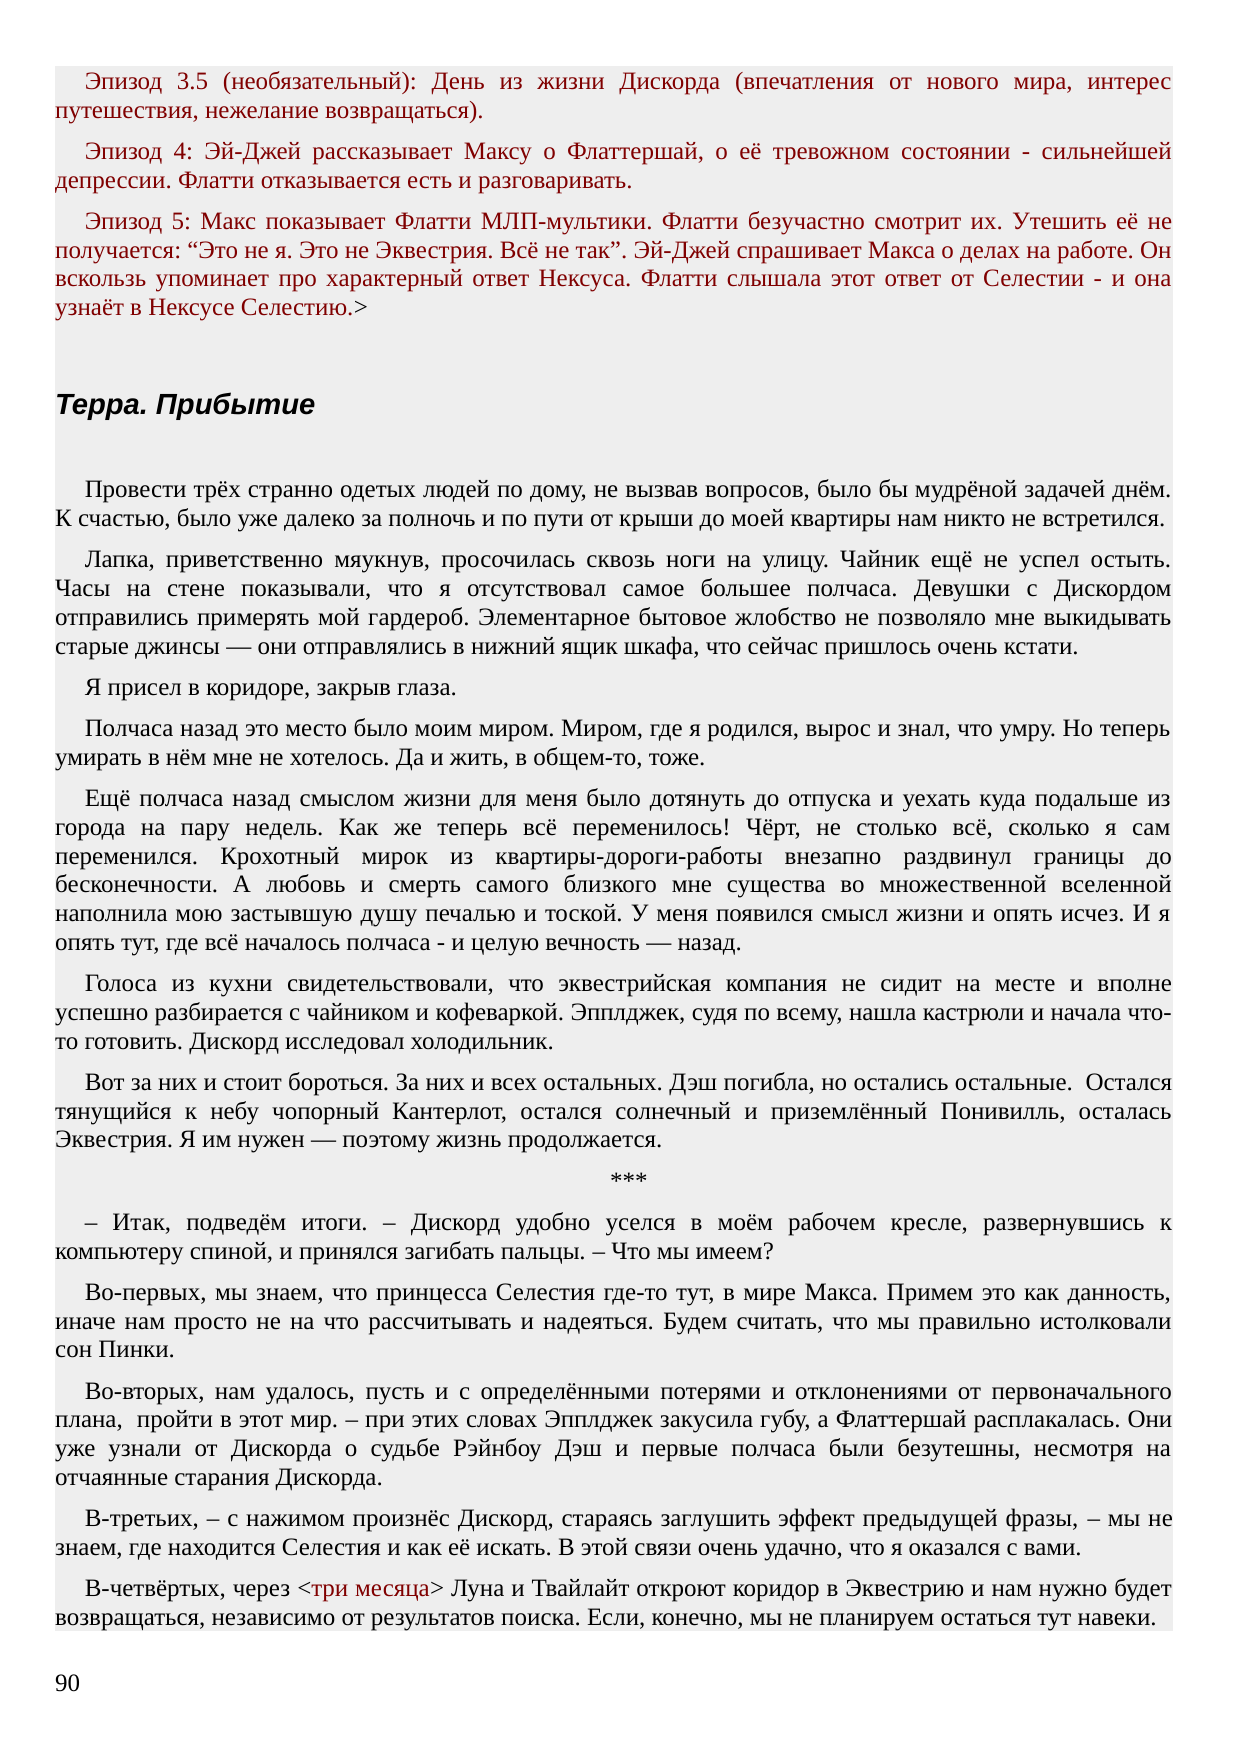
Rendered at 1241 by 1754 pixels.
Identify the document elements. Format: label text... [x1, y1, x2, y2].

text *** [55, 1166, 1173, 1194]
text В-третьих, – с нажимом произнёс Дискорд, стараясь заглушить эффект предыдущей фразы, – мы не знаем, где находится Селестия и как её искать. В этой связи очень удачно, что я оказался с вами. [55, 1503, 1173, 1561]
text Во-первых, мы знаем, что принцесса Селестия где-то тут, в мире Макса. Примем это как данность, иначе нам просто не на что рассчитывать и надеяться. Будем считать, что мы правильно истолковали сон Пинки. [55, 1277, 1173, 1363]
text Лапка, приветственно мяукнув, просочилась сквозь ноги на улицу. Чайник ещё не успел остыть. Часы на стене показывали, что я отсутствовал самое большее полчаса. Девушки с Дискордом отправились примерять мой гардероб. Элементарное бытовое жлобство не позволяло мне выкидывать старые джинсы — они отправлялись в нижний ящик шкафа, что сейчас пришлось очень кстати. [55, 544, 1173, 659]
text Эпизод 3.5 (необязательный): День из жизни Дискорда (впечатления от нового мира, интерес путешествия, нежелание возвращаться). [55, 66, 1173, 123]
text Ещё полчаса назад смыслом жизни для меня было дотянуть до отпуска и уехать куда подальше из города на пару недель. Как же теперь всё переменилось! Чёрт, не столько всё, сколько я сам переменился. Крохотный мирок из квартиры-дороги-работы внезапно раздвинул границы до бесконечности. А любовь и смерть самого близкого мне существа во множественной вселенной наполнила мою застывшую душу печалью и тоской. У меня появился смысл жизни и опять исчез. И я опять тут, где всё началось полчаса - и целую вечность — назад. [55, 783, 1173, 956]
text – Итак, подведём итоги. – Дискорд удобно уселся в моём рабочем кресле, развернувшись к компьютеру спиной, и принялся загибать пальцы. – Что мы имеем? [55, 1207, 1173, 1264]
text Голоса из кухни свидетельствовали, что эквестрийская компания не сидит на месте и вполне успешно разбирается с чайником и кофеваркой. Эпплджек, судя по всему, нашла кастрюли и начала что-то готовить. Дискорд исследовал холодильник. [55, 968, 1173, 1054]
text Вот за них и стоит бороться. За них и всех остальных. Дэш погибла, но остались остальные. Остался тянущийся к небу чопорный Кантерлот, остался солнечный и приземлённый Понивилль, осталась Эквестрия. Я им нужен — поэтому жизнь продолжается. [55, 1067, 1173, 1153]
text Провести трёх странно одетых людей по дому, не вызвав вопросов, было бы мудрёной задачей днём. К счастью, было уже далеко за полночь и по пути от крыши до моей квартиры нам никто не встретился. [55, 474, 1173, 532]
subtitle Терра. Прибытие [55, 387, 1173, 421]
text Я присел в коридоре, закрыв глаза. [55, 672, 1173, 701]
text В-четвёртых, через <три месяца> Луна и Твайлайт откроют коридор в Эквестрию и нам нужно будет возвращаться, независимо от результатов поиска. Если, конечно, мы не планируем остаться тут навеки. [55, 1573, 1173, 1631]
text Эпизод 4: Эй-Джей рассказывает Максу о Флаттершай, о её тревожном состоянии - сильнейшей депрессии. Флатти отказывается есть и разговаривать. [55, 136, 1173, 193]
text Эпизод 5: Макс показывает Флатти МЛП-мультики. Флатти безучастно смотрит их. Утешить её не получается: “Это не я. Это не Эквестрия. Всё не так”. Эй-Джей спрашивает Макса о делах на работе. Он вскользь упоминает про характерный ответ Нексуса. Флатти слышала этот ответ от Селестии - и она узнаёт в Нексусе Селестию.> [55, 206, 1173, 321]
text Полчаса назад это место было моим миром. Миром, где я родился, вырос и знал, что умру. Но теперь умирать в нём мне не хотелось. Да и жить, в общем-то, тоже. [55, 713, 1173, 771]
text Во-вторых, нам удалось, пусть и с определёнными потерями и отклонениями от первоначального плана, пройти в этот мир. – при этих словах Эпплджек закусила губу, а Флаттершай расплакалась. Они уже узнали от Дискорда о судьбе Рэйнбоу Дэш и первые полчаса были безутешны, несмотря на отчаянные старания Дискорда. [55, 1376, 1173, 1491]
